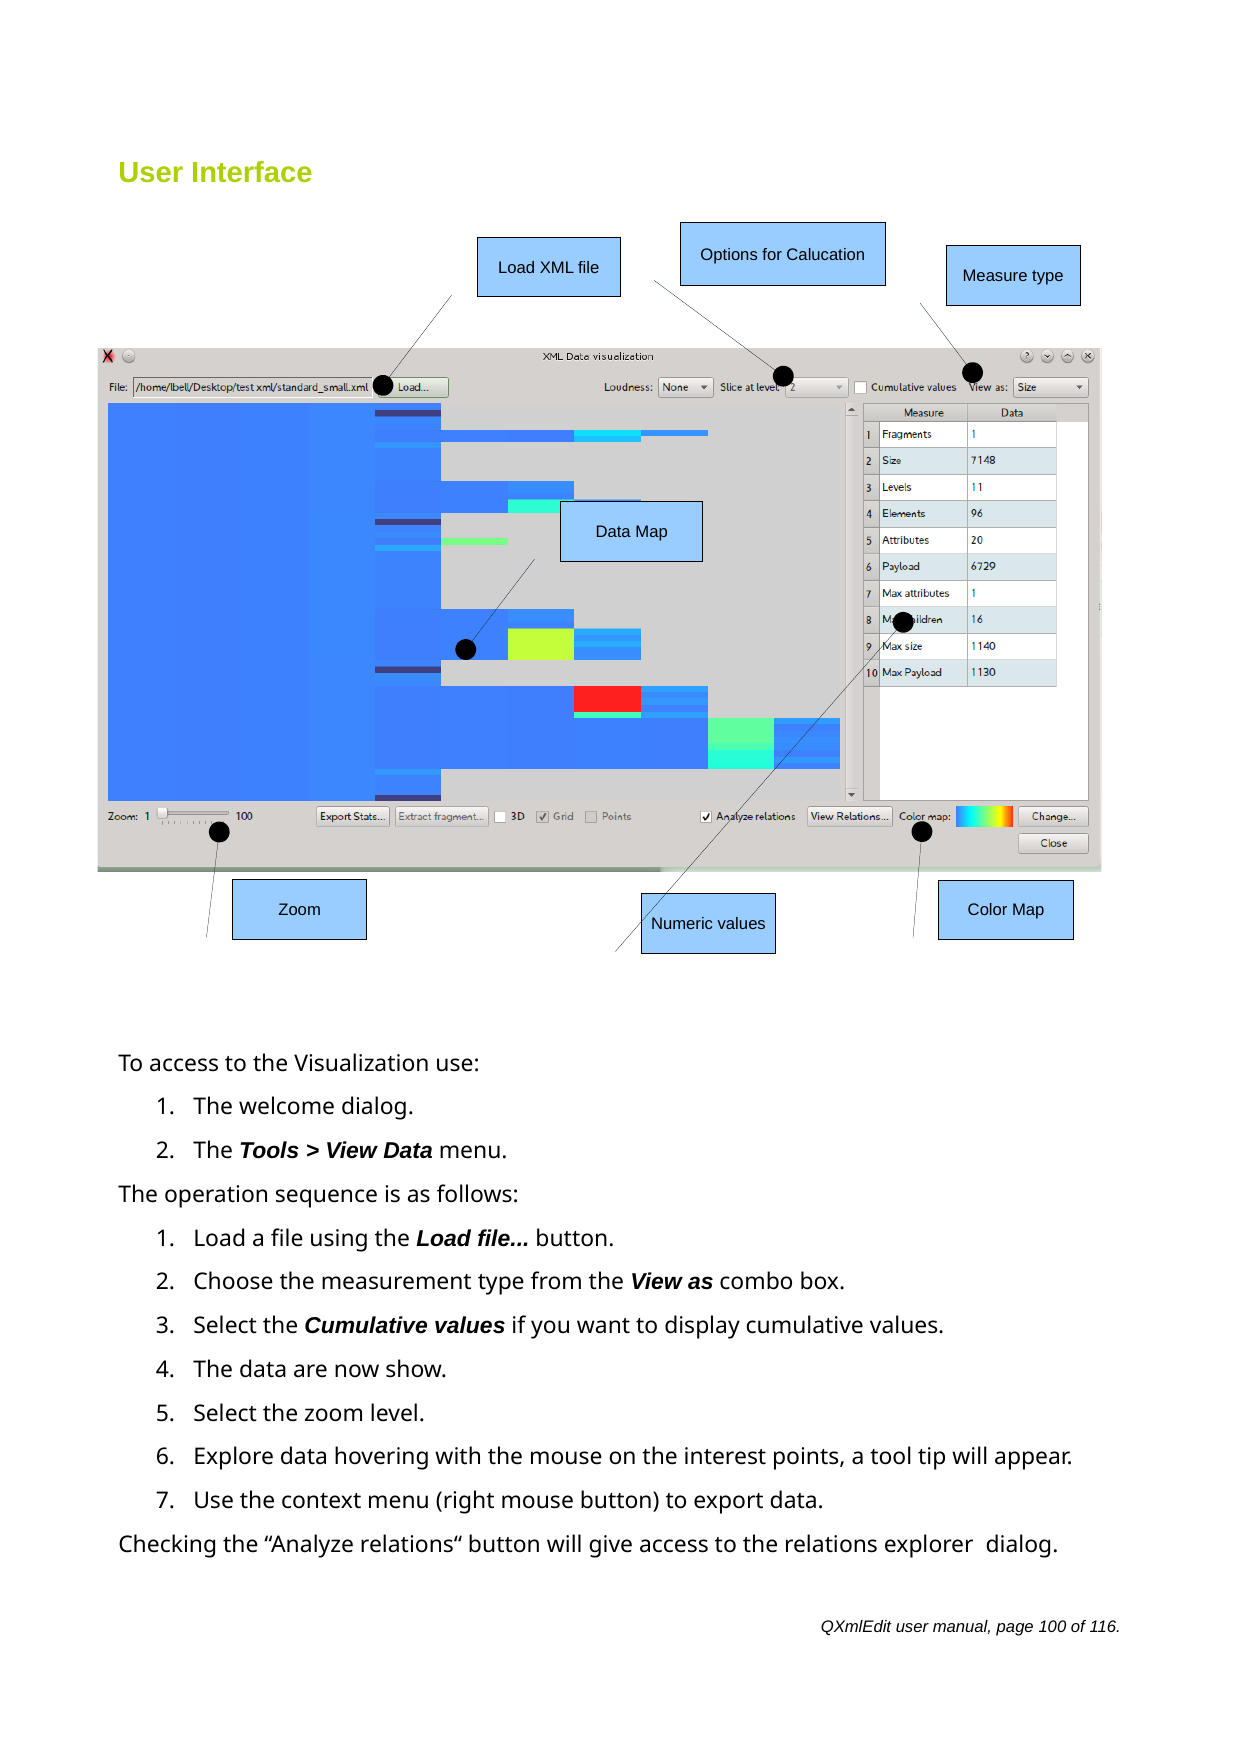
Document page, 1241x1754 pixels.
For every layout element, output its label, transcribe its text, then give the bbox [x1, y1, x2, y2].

text To access to the Visualization use: [118, 1047, 1122, 1078]
list The welcome dialog. [156, 1090, 1122, 1122]
picture [97, 348, 1102, 872]
list Load a file using the Load file... button. [156, 1222, 1122, 1253]
list Explore data hovering with the mouse on the interest points, a tool tip will appear. [156, 1440, 1122, 1472]
list Select the zoom level. [156, 1397, 1122, 1428]
subtitle User Interface [118, 155, 1122, 188]
list Select the Cumulative values if you want to display cumulative values. [156, 1309, 1122, 1340]
list Use the context menu (right mouse button) to export data. [156, 1484, 1122, 1515]
list The data are now show. [156, 1353, 1122, 1384]
list Choose the measurement type from the View as combo box. [156, 1265, 1122, 1297]
list The Tools > View Data menu. [156, 1134, 1122, 1165]
text Checking the “Analyze relations“ button will give access to the relations explorer dialog. [118, 1528, 1122, 1559]
text The operation sequence is as follows: [118, 1178, 1122, 1209]
